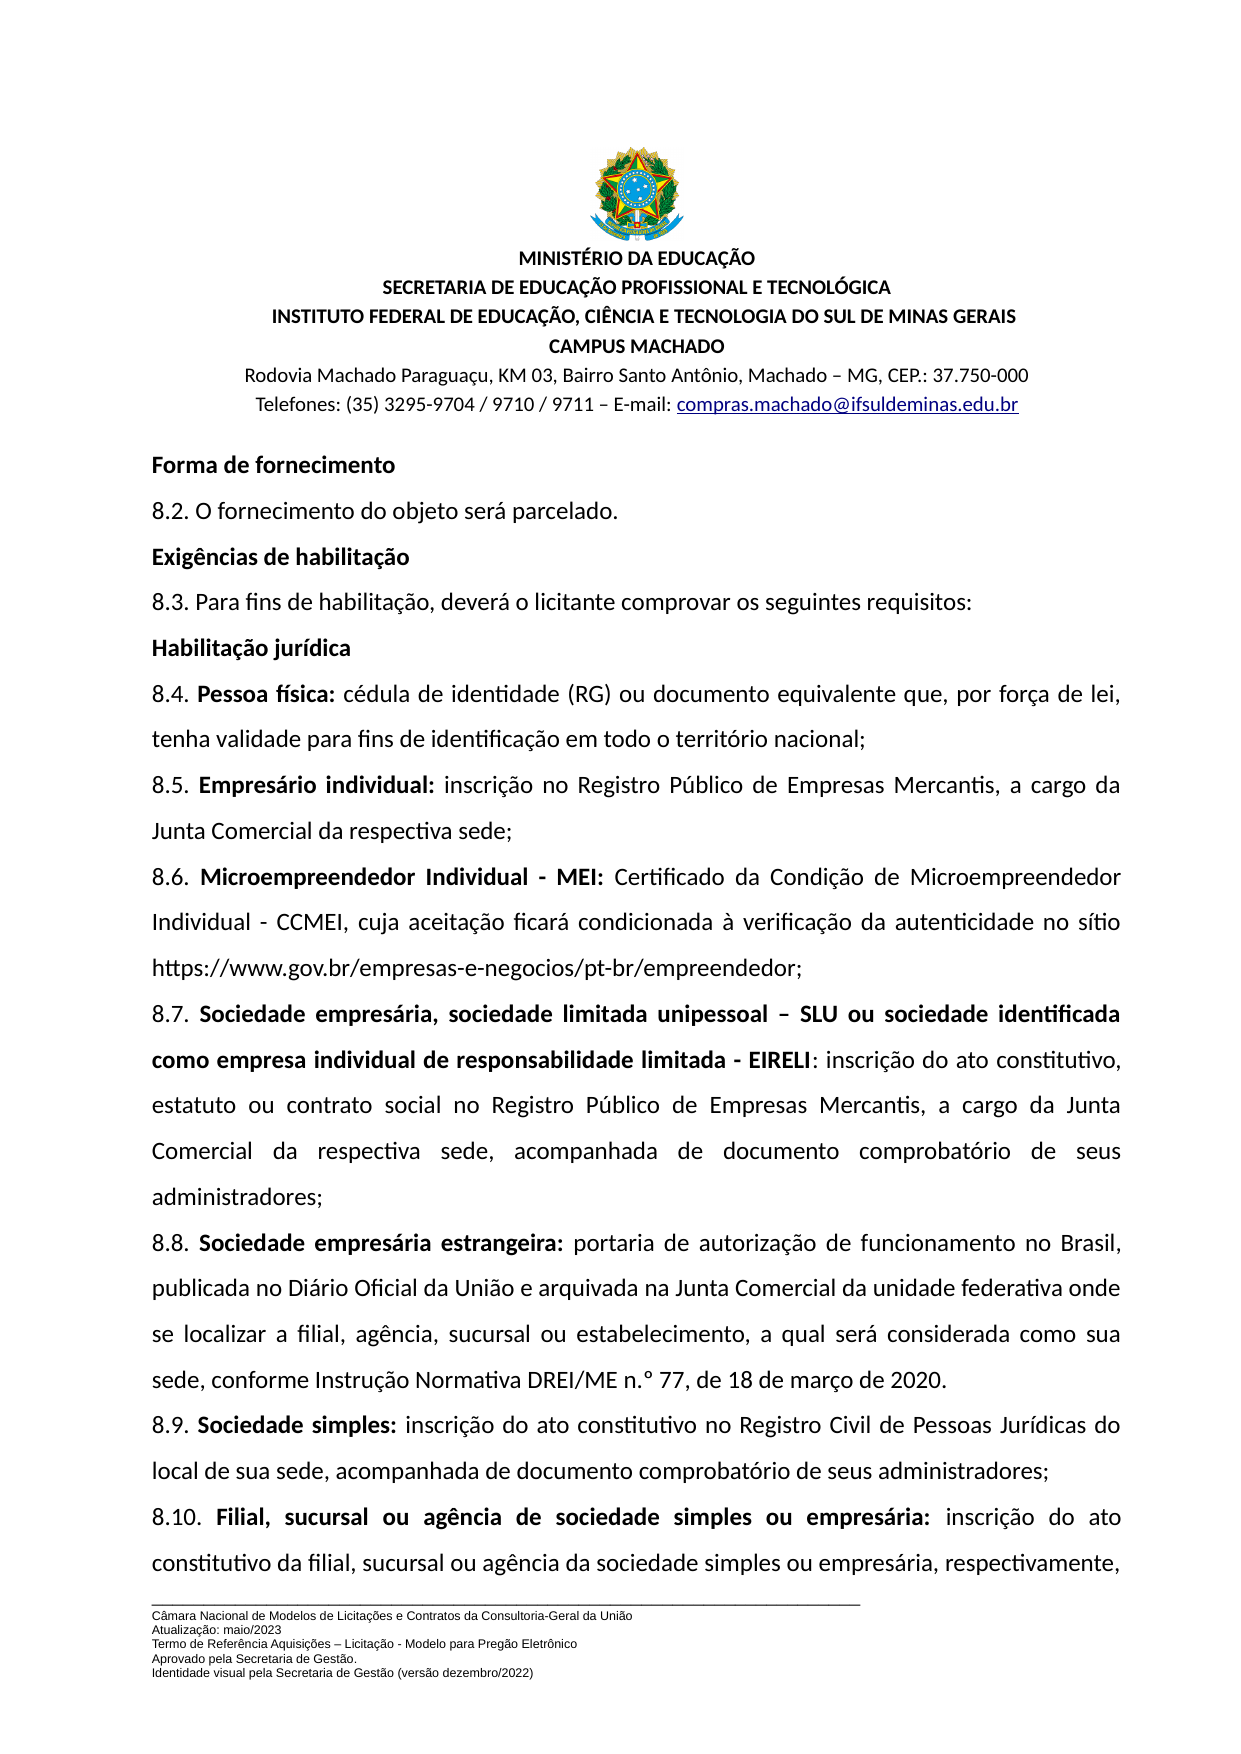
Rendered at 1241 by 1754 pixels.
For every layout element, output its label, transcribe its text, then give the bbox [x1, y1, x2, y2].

picture [590, 147, 684, 241]
text 8.4. Pessoa física: cédula de identidade (RG) ou documento equivalente que, por força de lei, tenha validade para fins de identificação em todo o território nacional; [152, 678, 1122, 754]
text Forma de fornecimento [152, 449, 1122, 480]
text Habilitação jurídica [152, 632, 1122, 663]
picture [656, 223, 665, 228]
text 8.6. Microempreendedor Individual - MEI: Certificado da Condição de Microempreendedor Individual - CCMEI, cuja aceitação ficará condicionada à verificação da autenticidade no sítio https://www.gov.br/empresas-e-negocios/pt-br/empreendedor; [152, 861, 1122, 983]
text 8.9. Sociedade simples: inscrição do ato constitutivo no Registro Civil de Pessoas Jurídicas do local de sua sede, acompanhada de documento comprobatório de seus administradores; [152, 1409, 1122, 1486]
text 8.7. Sociedade empresária, sociedade limitada unipessoal – SLU ou sociedade identificada como empresa individual de responsabilidade limitada - EIRELI: inscrição do ato constitutivo, estatuto ou contrato social no Registro Público de Empresas Mercantis, a cargo da Junta Comercial da respectiva sede, acompanhada de documento comprobatório de seus administradores; [152, 998, 1122, 1211]
text 8.5. Empresário individual: inscrição no Registro Público de Empresas Mercantis, a cargo da Junta Comercial da respectiva sede; [152, 769, 1122, 846]
text 8.2. O fornecimento do objeto será parcelado. [152, 495, 1122, 526]
text Exigências de habilitação [152, 541, 1122, 571]
picture [652, 219, 684, 241]
text 8.10. Filial, sucursal ou agência de sociedade simples ou empresária: inscrição do ato constitutivo da filial, sucursal ou agência da sociedade simples ou empresária, respectivamente, [152, 1501, 1122, 1577]
text 8.3. Para fins de habilitação, deverá o licitante comprovar os seguintes requisitos: [152, 586, 1122, 617]
picture [630, 236, 645, 241]
text 8.8. Sociedade empresária estrangeira: portaria de autorização de funcionamento no Brasil, publicada no Diário Oficial da União e arquivada na Junta Comercial da unidade federativa onde se localizar a filial, agência, sucursal ou estabelecimento, a qual será considerada como sua sede, conforme Instrução Normativa DREI/ME n.º 77, de 18 de março de 2020. [152, 1227, 1122, 1394]
